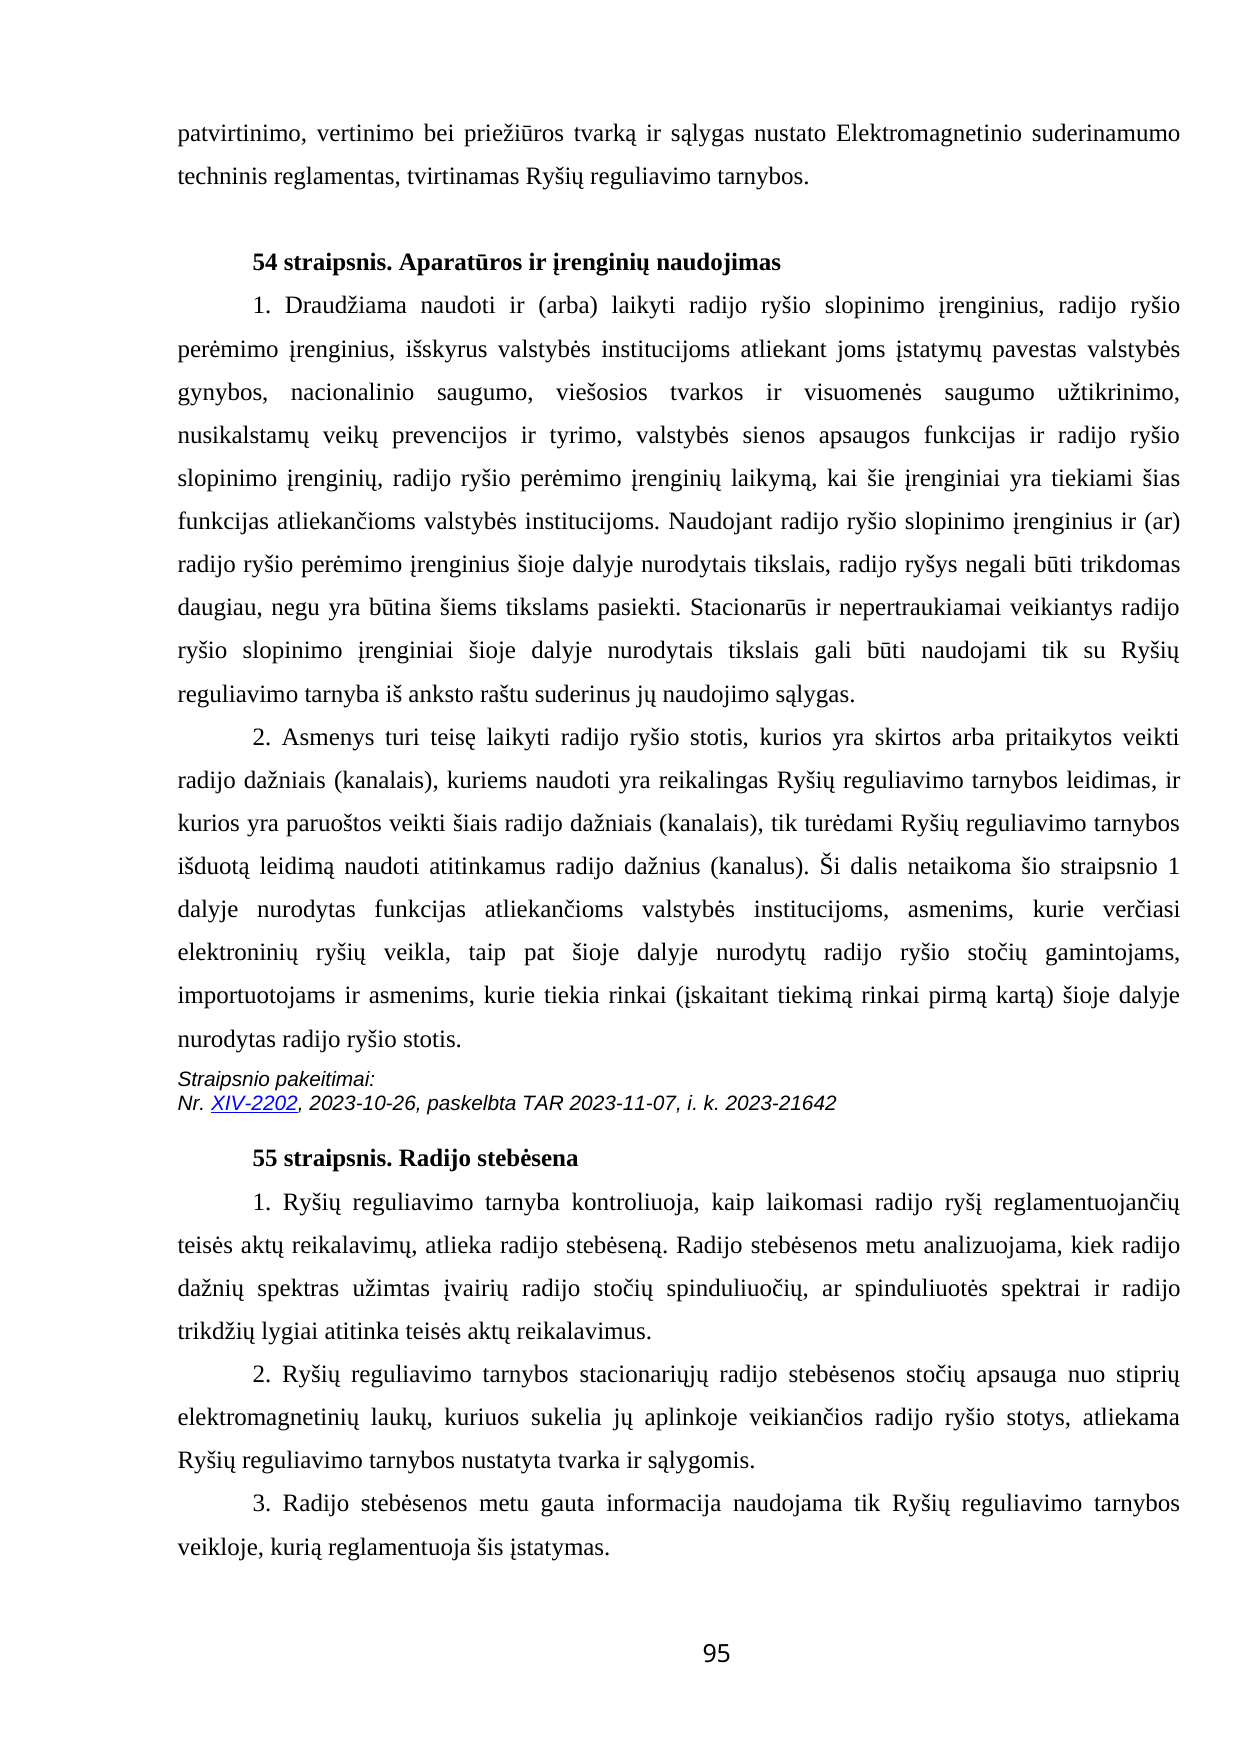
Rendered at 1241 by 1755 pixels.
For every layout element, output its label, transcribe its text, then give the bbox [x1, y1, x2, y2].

text 55 straipsnis. Radijo stebėsena [177, 1143, 1181, 1172]
text 3. Radijo stebėsenos metu gauta informacija naudojama tik Ryšių reguliavimo tarnybos veikloje, kurią reglamentuoja šis įstatymas. [177, 1488, 1181, 1560]
text 54 straipsnis. Aparatūros ir įrenginių naudojimas [177, 247, 1181, 276]
text Straipsnio pakeitimai: [177, 1067, 1181, 1091]
text 1. Draudžiama naudoti ir (arba) laikyti radijo ryšio slopinimo įrenginius, radijo ryšio perėmimo įrenginius, išskyrus valstybės institucijoms atliekant joms įstatymų pavestas valstybės gynybos, nacionalinio saugumo, viešosios tvarkos ir visuomenės saugumo užtikrinimo, nusikalstamų veikų prevencijos ir tyrimo, valstybės sienos apsaugos funkcijas ir radijo ryšio slopinimo įrenginių, radijo ryšio perėmimo įrenginių laikymą, kai šie įrenginiai yra tiekiami šias funkcijas atliekančioms valstybės institucijoms. Naudojant radijo ryšio slopinimo įrenginius ir (ar) radijo ryšio perėmimo įrenginius šioje dalyje nurodytais tikslais, radijo ryšys negali būti trikdomas daugiau, negu yra būtina šiems tikslams pasiekti. Stacionarūs ir nepertraukiamai veikiantys radijo ryšio slopinimo įrenginiai šioje dalyje nurodytais tikslais gali būti naudojami tik su Ryšių reguliavimo tarnyba iš anksto raštu suderinus jų naudojimo sąlygas. [177, 291, 1181, 707]
text 2. Asmenys turi teisę laikyti radijo ryšio stotis, kurios yra skirtos arba pritaikytos veikti radijo dažniais (kanalais), kuriems naudoti yra reikalingas Ryšių reguliavimo tarnybos leidimas, ir kurios yra paruoštos veikti šiais radijo dažniais (kanalais), tik turėdami Ryšių reguliavimo tarnybos išduotą leidimą naudoti atitinkamus radijo dažnius (kanalus). Ši dalis netaikoma šio straipsnio 1 dalyje nurodytas funkcijas atliekančioms valstybės institucijoms, asmenims, kurie verčiasi elektroninių ryšių veikla, taip pat šioje dalyje nurodytų radijo ryšio stočių gamintojams, importuotojams ir asmenims, kurie tiekia rinkai (įskaitant tiekimą rinkai pirmą kartą) šioje dalyje nurodytas radijo ryšio stotis. [177, 722, 1181, 1052]
text 2. Ryšių reguliavimo tarnybos stacionariųjų radijo stebėsenos stočių apsauga nuo stiprių elektromagnetinių laukų, kuriuos sukelia jų aplinkoje veikiančios radijo ryšio stotys, atliekama Ryšių reguliavimo tarnybos nustatyta tvarka ir sąlygomis. [177, 1359, 1181, 1474]
text 1. Ryšių reguliavimo tarnyba kontroliuoja, kaip laikomasi radijo ryšį reglamentuojančių teisės aktų reikalavimų, atlieka radijo stebėseną. Radijo stebėsenos metu analizuojama, kiek radijo dažnių spektras užimtas įvairių radijo stočių spinduliuočių, ar spinduliuotės spektrai ir radijo trikdžių lygiai atitinka teisės aktų reikalavimus. [177, 1187, 1181, 1345]
text Nr. XIV-2202, 2023-10-26, paskelbta TAR 2023-11-07, i. k. 2023-21642 [177, 1091, 1181, 1115]
text patvirtinimo, vertinimo bei priežiūros tvarką ir sąlygas nustato Elektromagnetinio suderinamumo techninis reglamentas, tvirtinamas Ryšių reguliavimo tarnybos. [177, 118, 1181, 190]
